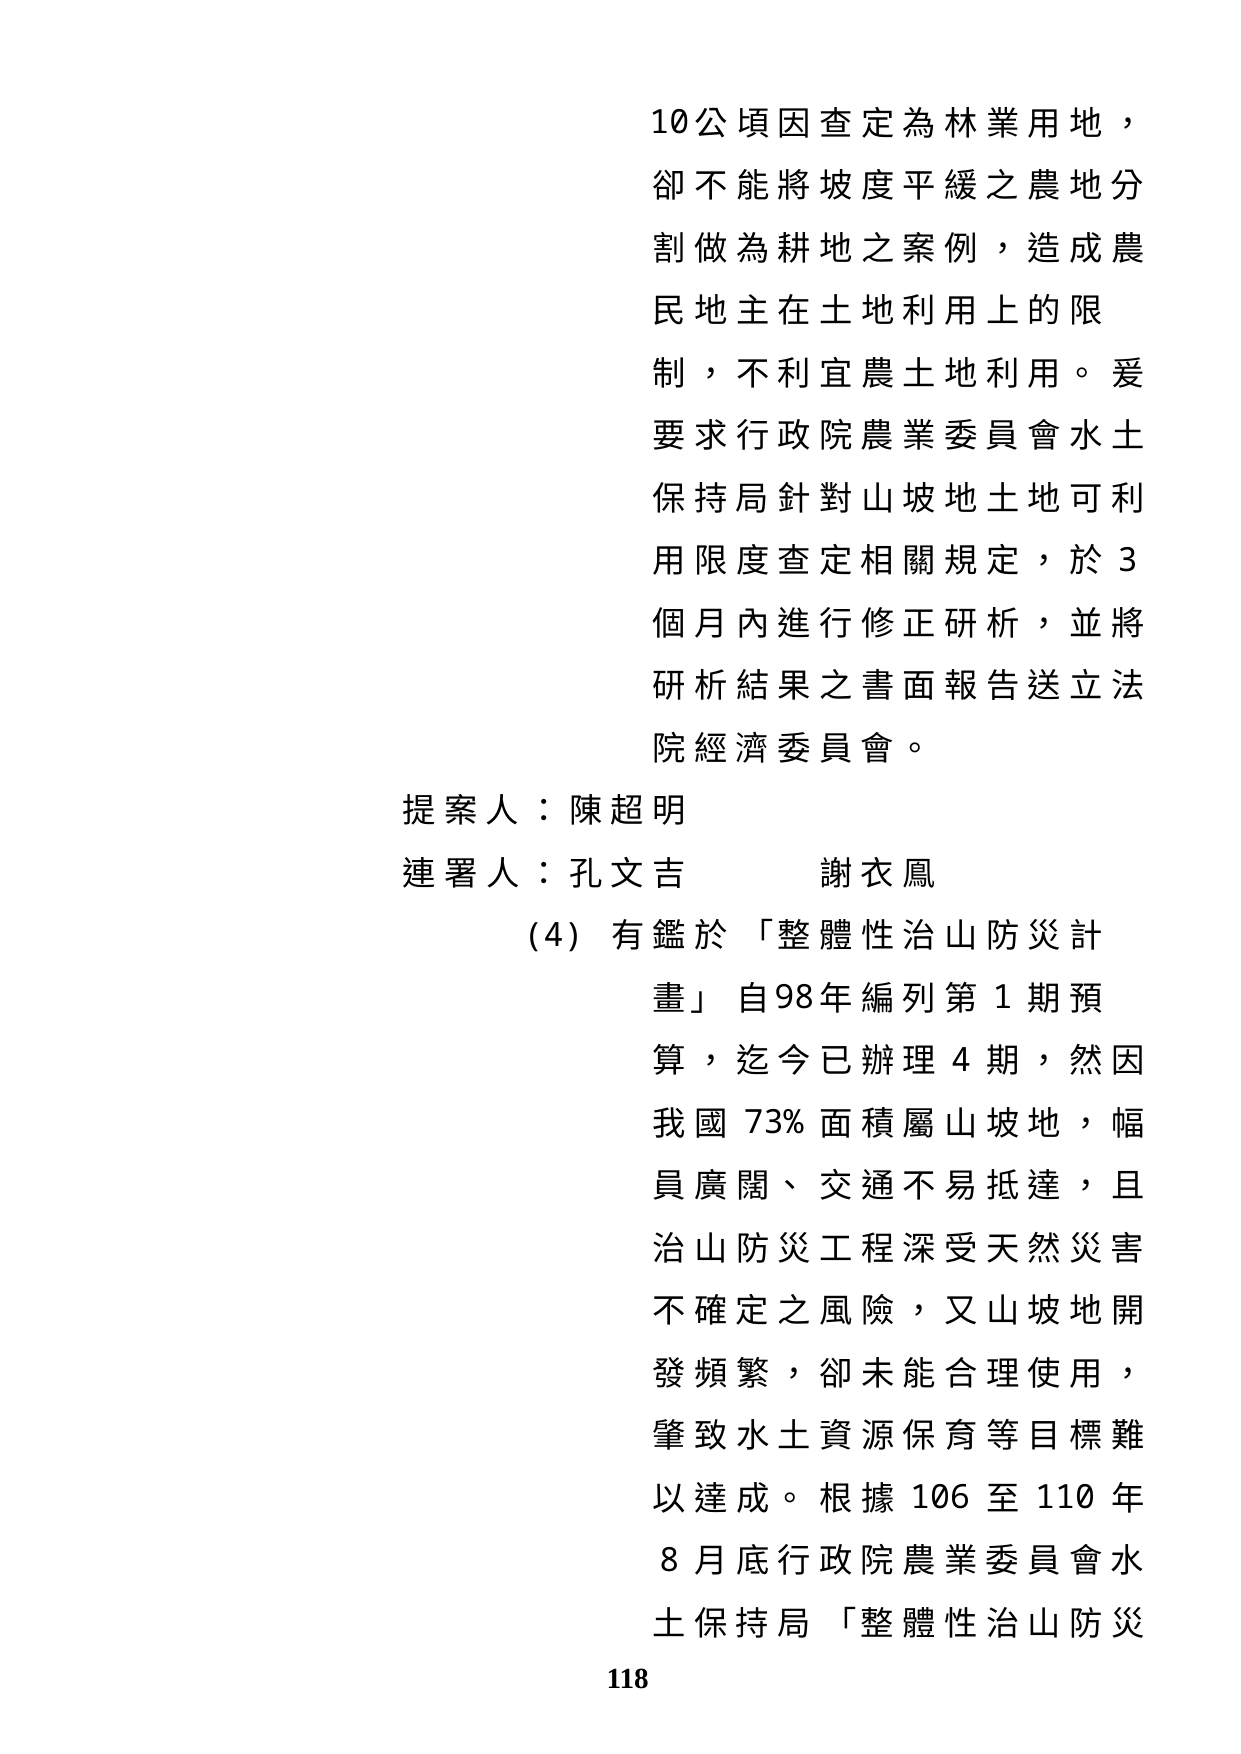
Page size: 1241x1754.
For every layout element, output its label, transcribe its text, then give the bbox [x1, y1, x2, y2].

text 提案人：陳超明 [384, 766, 1044, 829]
text 連署人：孔文吉 謝衣鳯 [384, 829, 1044, 891]
list 有鑑於「整體性治山防災計畫」自98年編列第1期預算，迄今已辦理4期，然因我國73%面積屬山坡地，幅員廣闊、交通不易抵達，且治山防災工程深受天然災害不確定之風險，又山坡地開發頻繁，卻未能合理使用，肇致水土資源保育等目標難以達成。根據106至110年8月底行政院農業委員會水土保持局「整體性治山防災 [491, 891, 1148, 1641]
list 10公頃因查定為林業用地，卻不能將坡度平緩之農地分割做為耕地之案例，造成農民地主在土地利用上的限制，不利宜農土地利用。爰要求行政院農業委員會水土保持局針對山坡地土地可利用限度查定相關規定，於3個月內進行修正研析，並將研析結果之書面報告送立法院經濟委員會。 [491, 79, 1148, 766]
